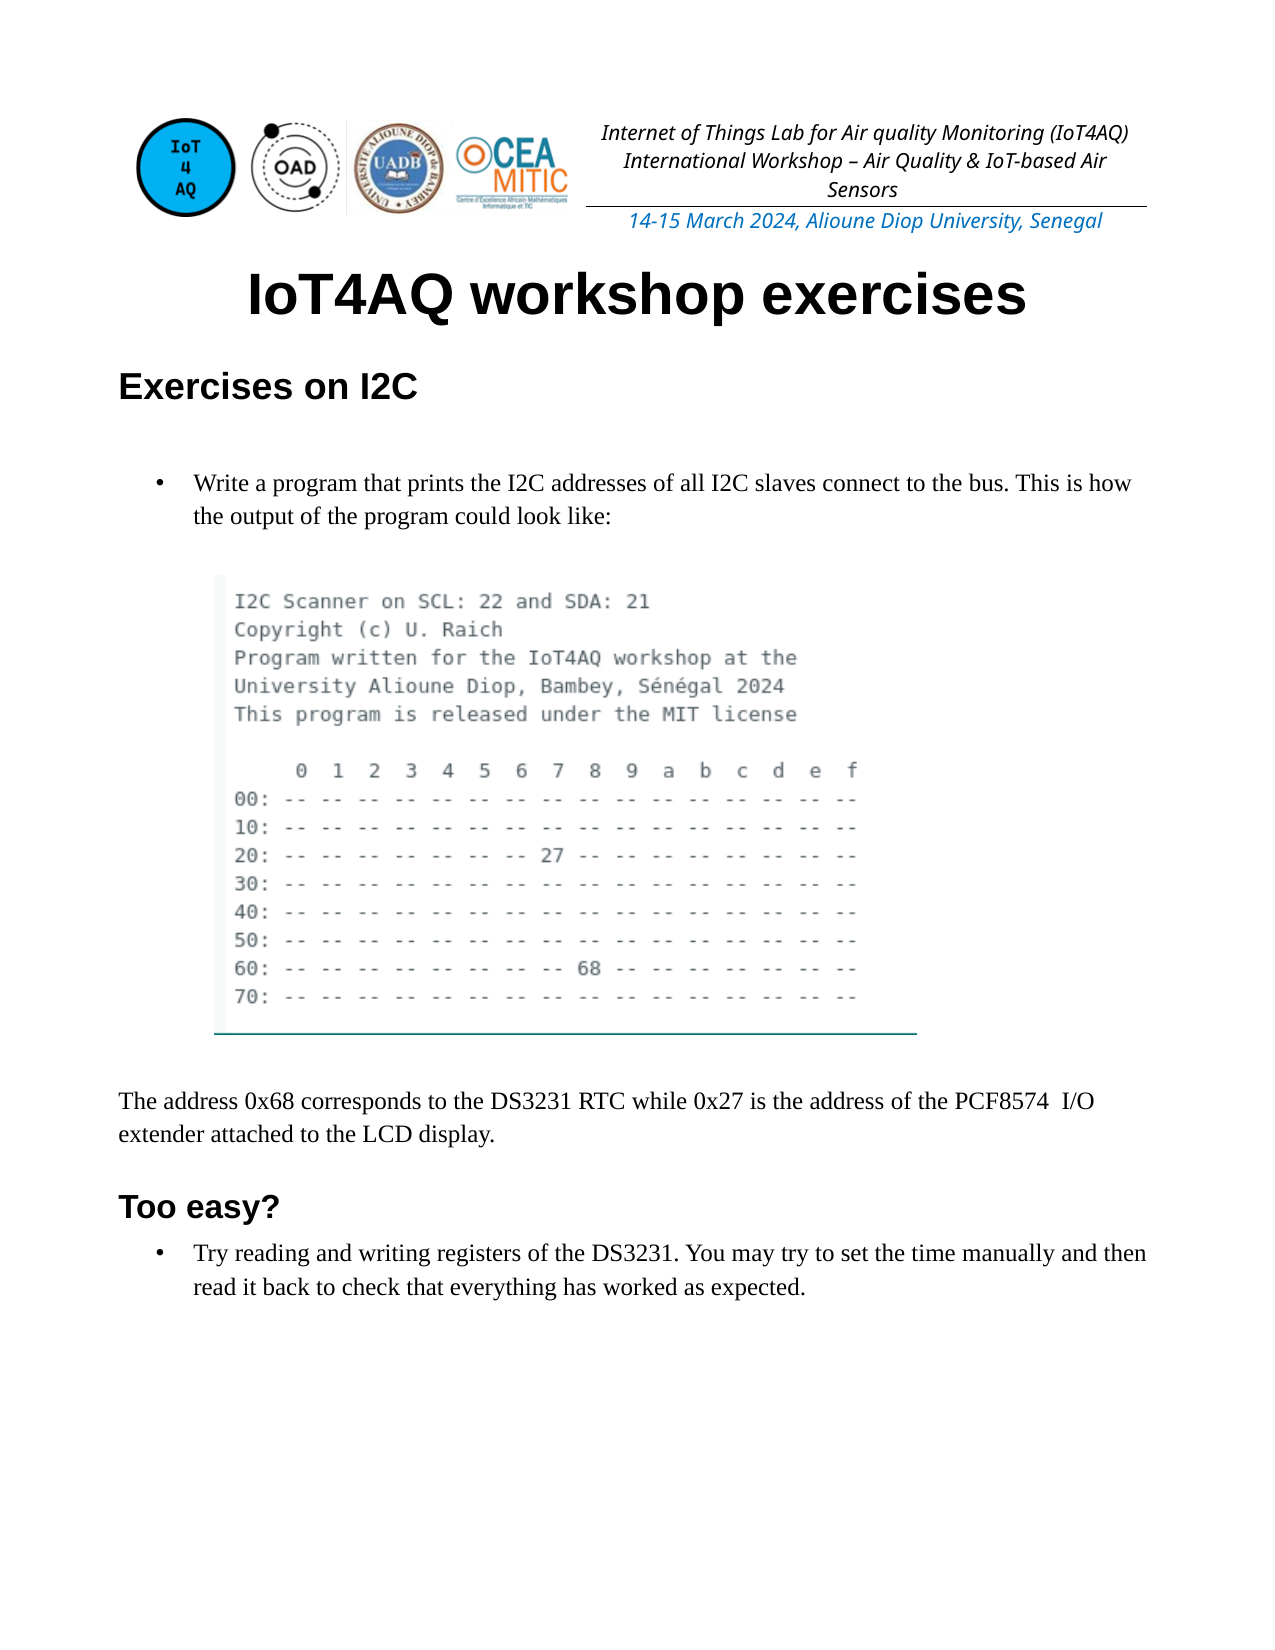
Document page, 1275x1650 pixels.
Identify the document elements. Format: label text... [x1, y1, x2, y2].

picture [214, 575, 918, 1035]
text The address 0x68 corresponds to the DS3231 RTC while 0x27 is the address of the PCF8574 I/O extender attached to the LCD display. [118, 1086, 1157, 1148]
table_header Internet of Things Lab for Air quality Monitoring (IoT4AQ) International Workshop – Air Quality & IoT-based Air Sensors 14-15 March 2024, Alioune Diop University, Senegal [575, 118, 1158, 235]
subtitle Too easy? [118, 1188, 1157, 1226]
title IoT4AQ workshop exercises [118, 260, 1157, 327]
picture [136, 118, 571, 217]
list Write a program that prints the I2C addresses of all I2C slaves connect to the bus. This is how the output of the program could look like: [156, 468, 1157, 529]
list Try reading and writing registers of the DS3231. You may try to set the time manually and then read it back to check that everything has worked as expected. [156, 1238, 1157, 1300]
table_header [125, 118, 575, 235]
subtitle Exercises on I2C [118, 364, 1157, 408]
